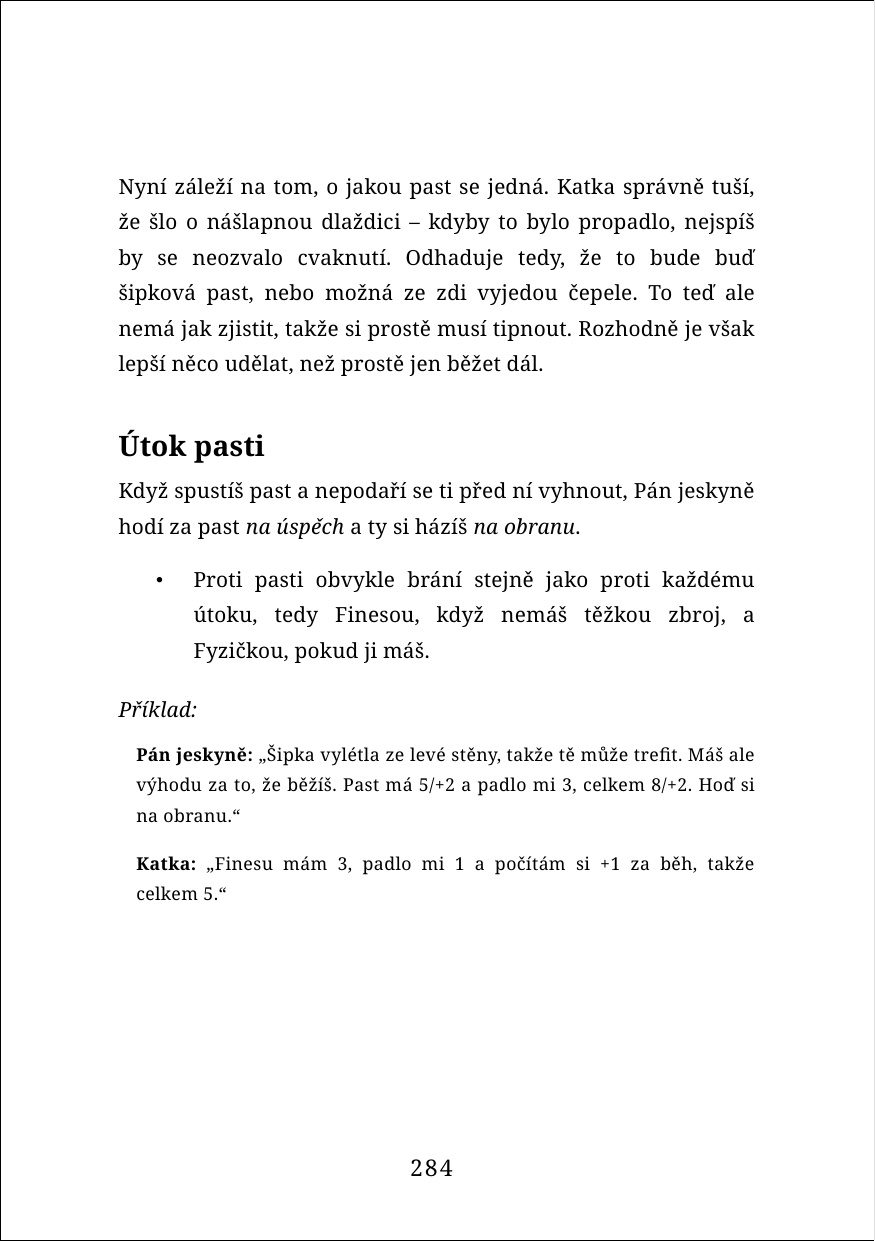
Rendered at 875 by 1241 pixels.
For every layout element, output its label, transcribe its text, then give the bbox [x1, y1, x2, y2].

subtitle Útok pasti [118, 426, 756, 464]
text Nyní záleží na tom, o jakou past se jedná. Katka správně tuší, že šlo o nášlapnou dlaždici – kdyby to bylo propadlo, nejspíš by se neozvalo cvaknutí. Odhaduje tedy, že to bude buď šipková past, nebo možná ze zdi vyjedou čepele. To teď ale nemá jak zjistit, takže si prostě musí tipnout. Rozhodně je však lepší něco udělat, než prostě jen běžet dál. [118, 172, 756, 378]
text Příklad: [118, 695, 756, 724]
list Proti pasti obvykle brání stejně jako proti každému útoku, tedy Finesou, když nemáš těžkou zbroj, a Fyzičkou, pokud ji máš. [156, 565, 756, 664]
text Katka: „Finesu mám 3, padlo mi 1 a počítám si +1 za běh, takže celkem 5.“ [136, 851, 756, 905]
text Pán jeskyně: „Šipka vylétla ze levé stěny, takže tě může trefit. Máš ale výhodu za to, že běžíš. Past má 5/+2 a padlo mi 3, celkem 8/+2. Hoď si na obranu.“ [136, 743, 756, 827]
text Když spustíš past a nepodaří se ti před ní vyhnout, Pán jeskyně hodí za past na úspěch a ty si házíš na obranu. [118, 476, 756, 540]
